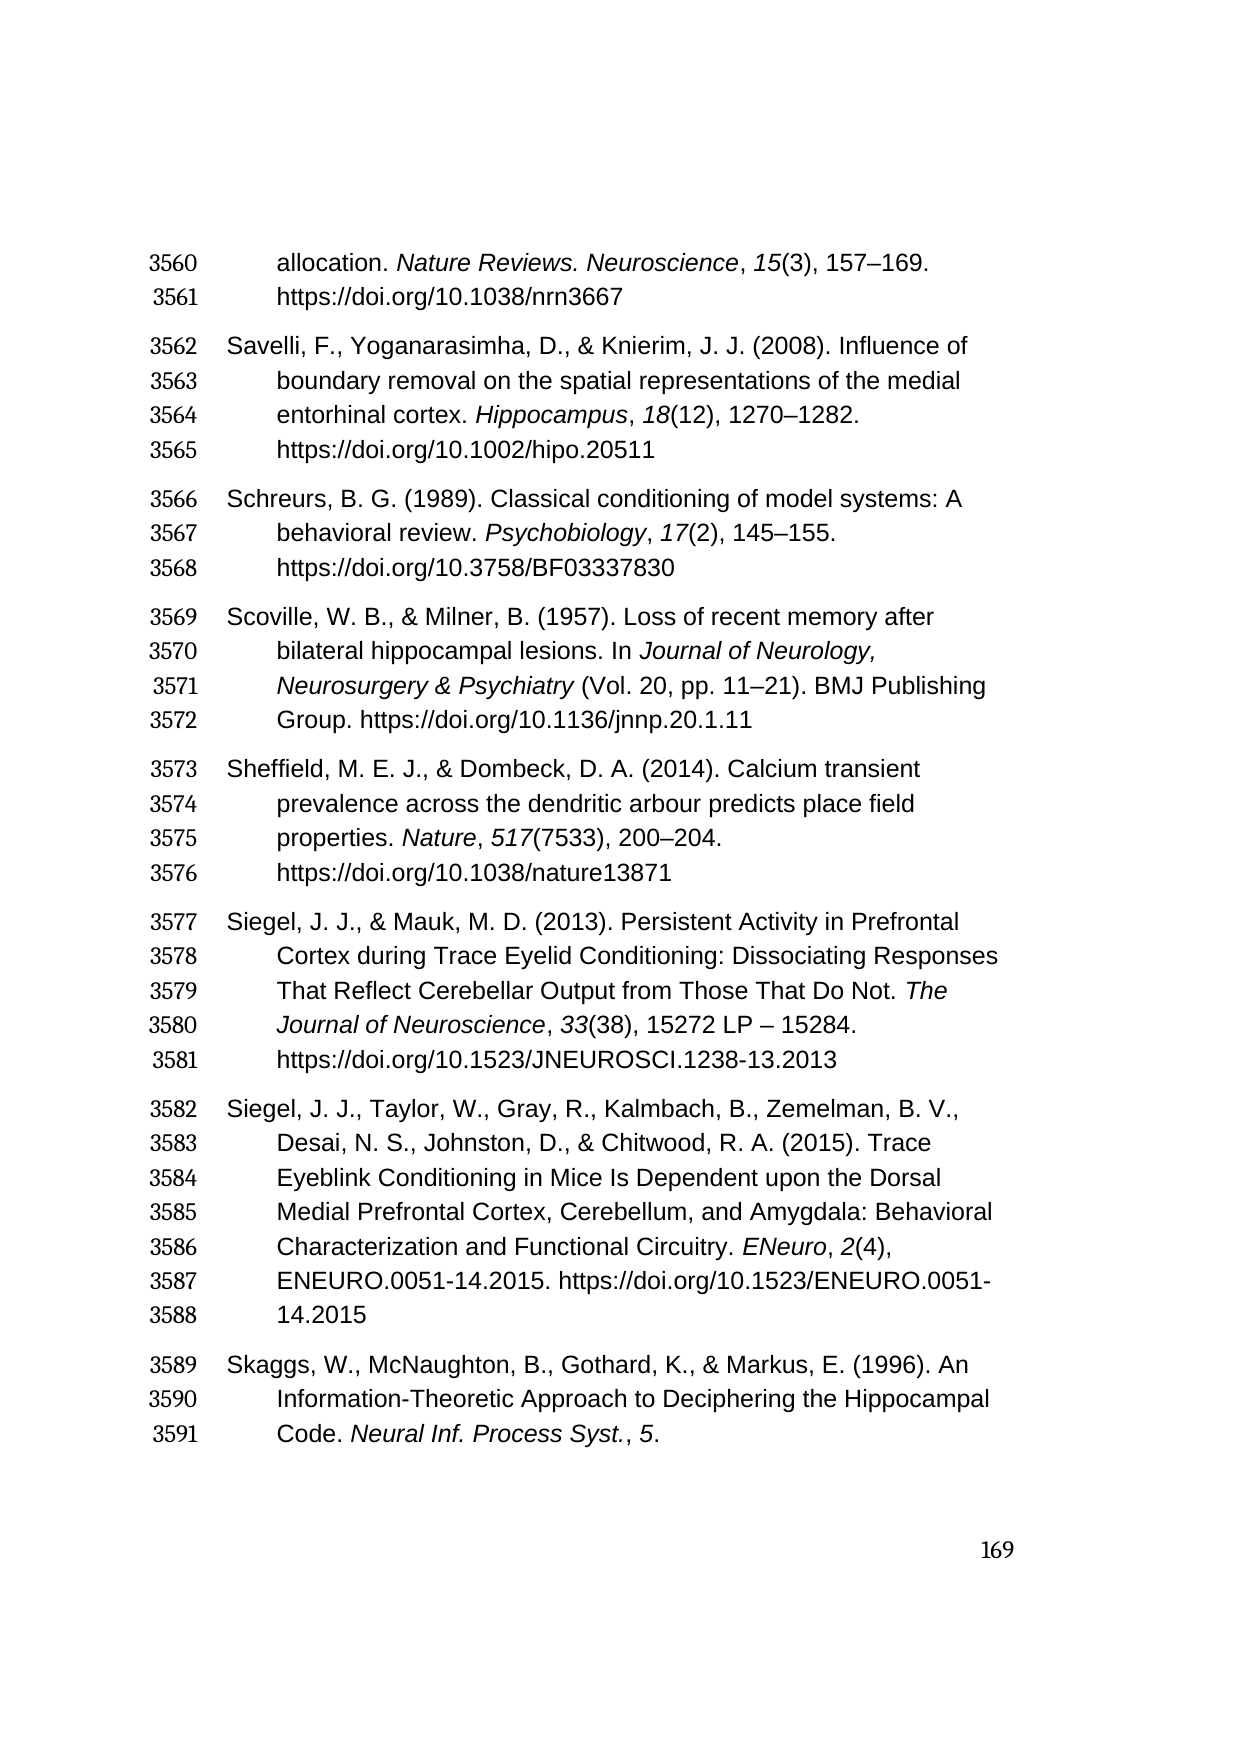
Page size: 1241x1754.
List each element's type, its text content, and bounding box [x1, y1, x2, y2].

text Schreurs, B. G. (1989). Classical conditioning of model systems: A behavioral review. Psychobiology, 17(2), 145–155. https://doi.org/10.3758/BF03337830 [226, 484, 1014, 581]
text Sheffield, M. E. J., & Dombeck, D. A. (2014). Calcium transient prevalence across the dendritic arbour predicts place field properties. Nature, 517(7533), 200–204. https://doi.org/10.1038/nature13871 [226, 754, 1014, 886]
text Savelli, F., Yoganarasimha, D., & Knierim, J. J. (2008). Influence of boundary removal on the spatial representations of the medial entorhinal cortex. Hippocampus, 18(12), 1270–1282. https://doi.org/10.1002/hipo.20511 [226, 331, 1014, 463]
text Siegel, J. J., & Mauk, M. D. (2013). Persistent Activity in Prefrontal Cortex during Trace Eyelid Conditioning: Dissociating Responses That Reflect Cerebellar Output from Those That Do Not. The Journal of Neuroscience, 33(38), 15272 LP – 15284. https://doi.org/10.1523/JNEUROSCI.1238-13.2013 [226, 907, 1014, 1073]
text Skaggs, W., McNaughton, B., Gothard, K., & Markus, E. (1996). An Information-Theoretic Approach to Deciphering the Hippocampal Code. Neural Inf. Process Syst., 5. [226, 1349, 1014, 1447]
text Scoville, W. B., & Milner, B. (1957). Loss of recent memory after bilateral hippocampal lesions. In Journal of Neurology, Neurosurgery & Psychiatry (Vol. 20, pp. 11–21). BMJ Publishing Group. https://doi.org/10.1136/jnnp.20.1.11 [226, 602, 1014, 734]
text Siegel, J. J., Taylor, W., Gray, R., Kalmbach, B., Zemelman, B. V., Desai, N. S., Johnston, D., & Chitwood, R. A. (2015). Trace Eyeblink Conditioning in Mice Is Dependent upon the Dorsal Medial Prefrontal Cortex, Cerebellum, and Amygdala: Behavioral Characterization and Functional Circuitry. ENeuro, 2(4), ENEURO.0051-14.2015. https://doi.org/10.1523/ENEURO.0051-14.2015 [226, 1094, 1014, 1329]
text allocation. Nature Reviews. Neuroscience, 15(3), 157–169. https://doi.org/10.1038/nrn3667 [226, 248, 1014, 311]
